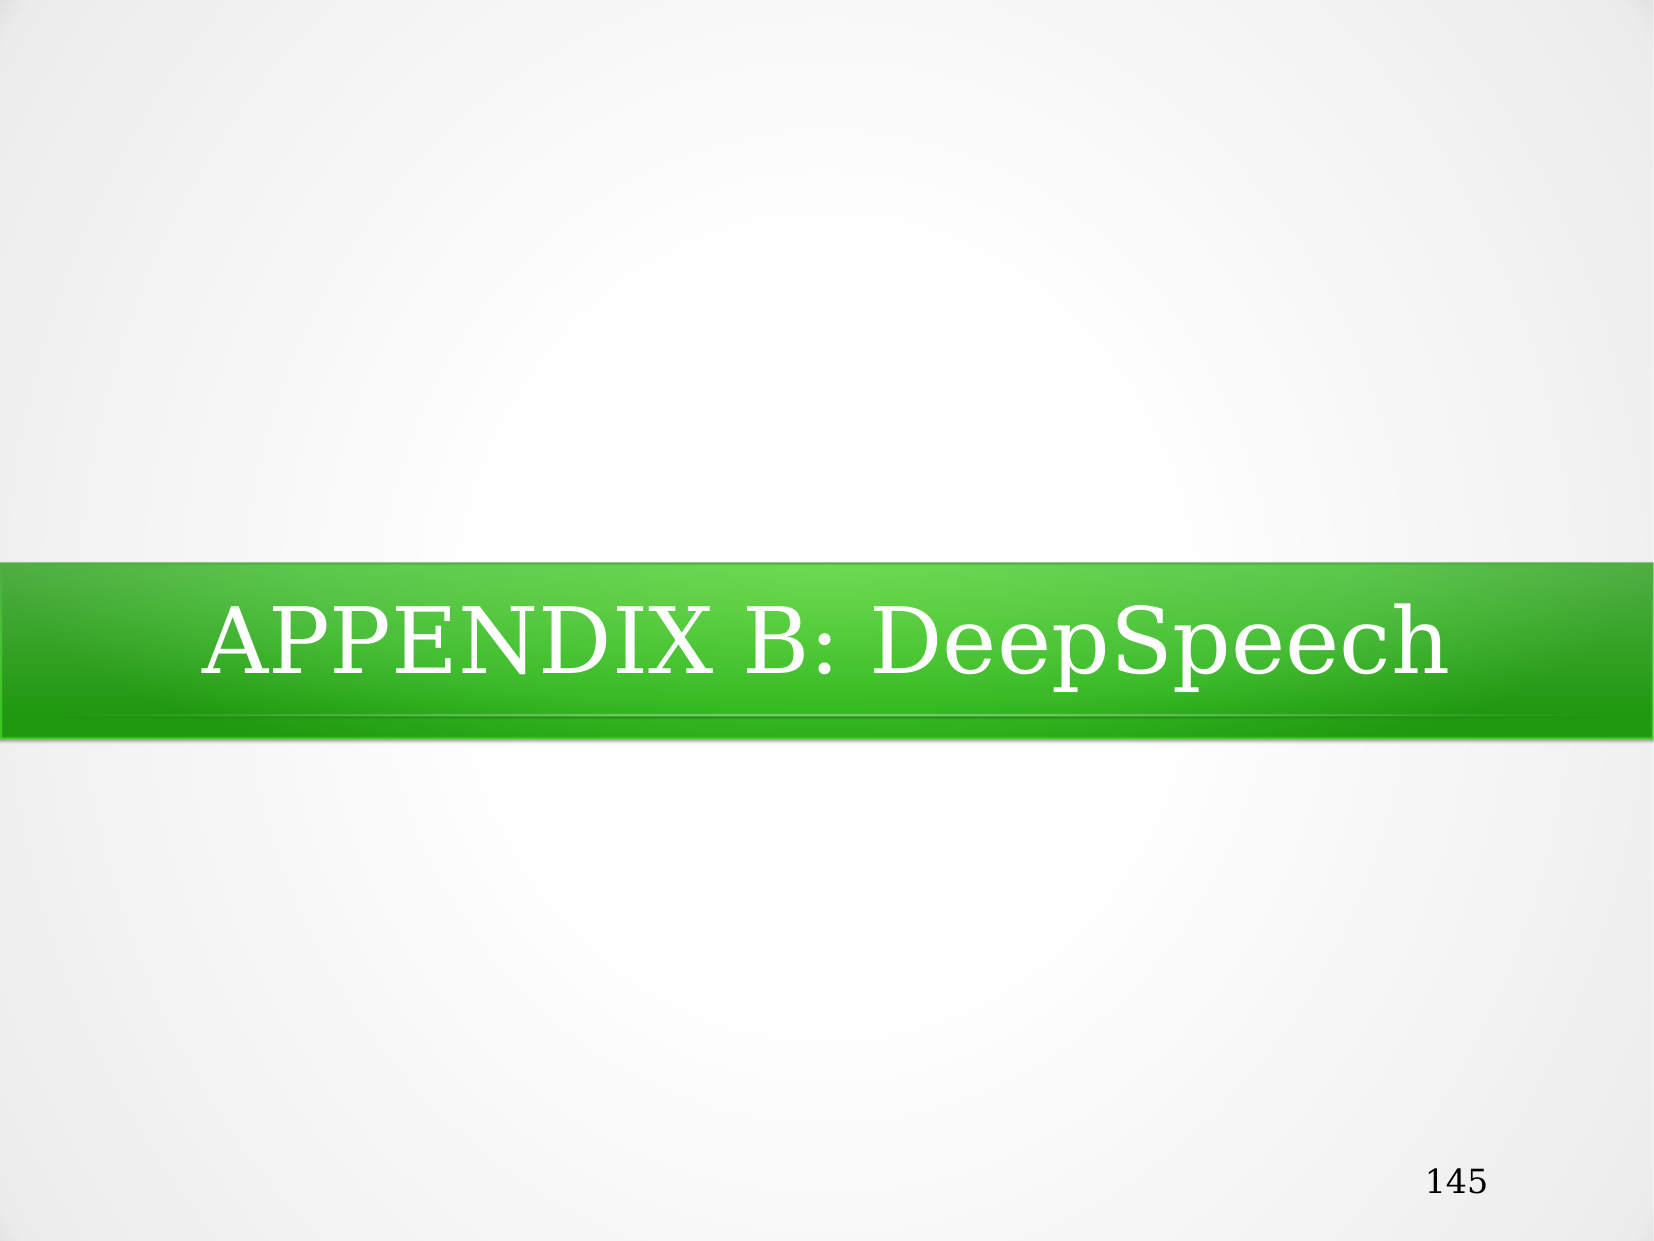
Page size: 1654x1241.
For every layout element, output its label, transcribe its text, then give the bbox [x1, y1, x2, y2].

picture [0, 0, 1654, 1241]
title APPENDIX B: DeepSpeech [82, 578, 1571, 715]
